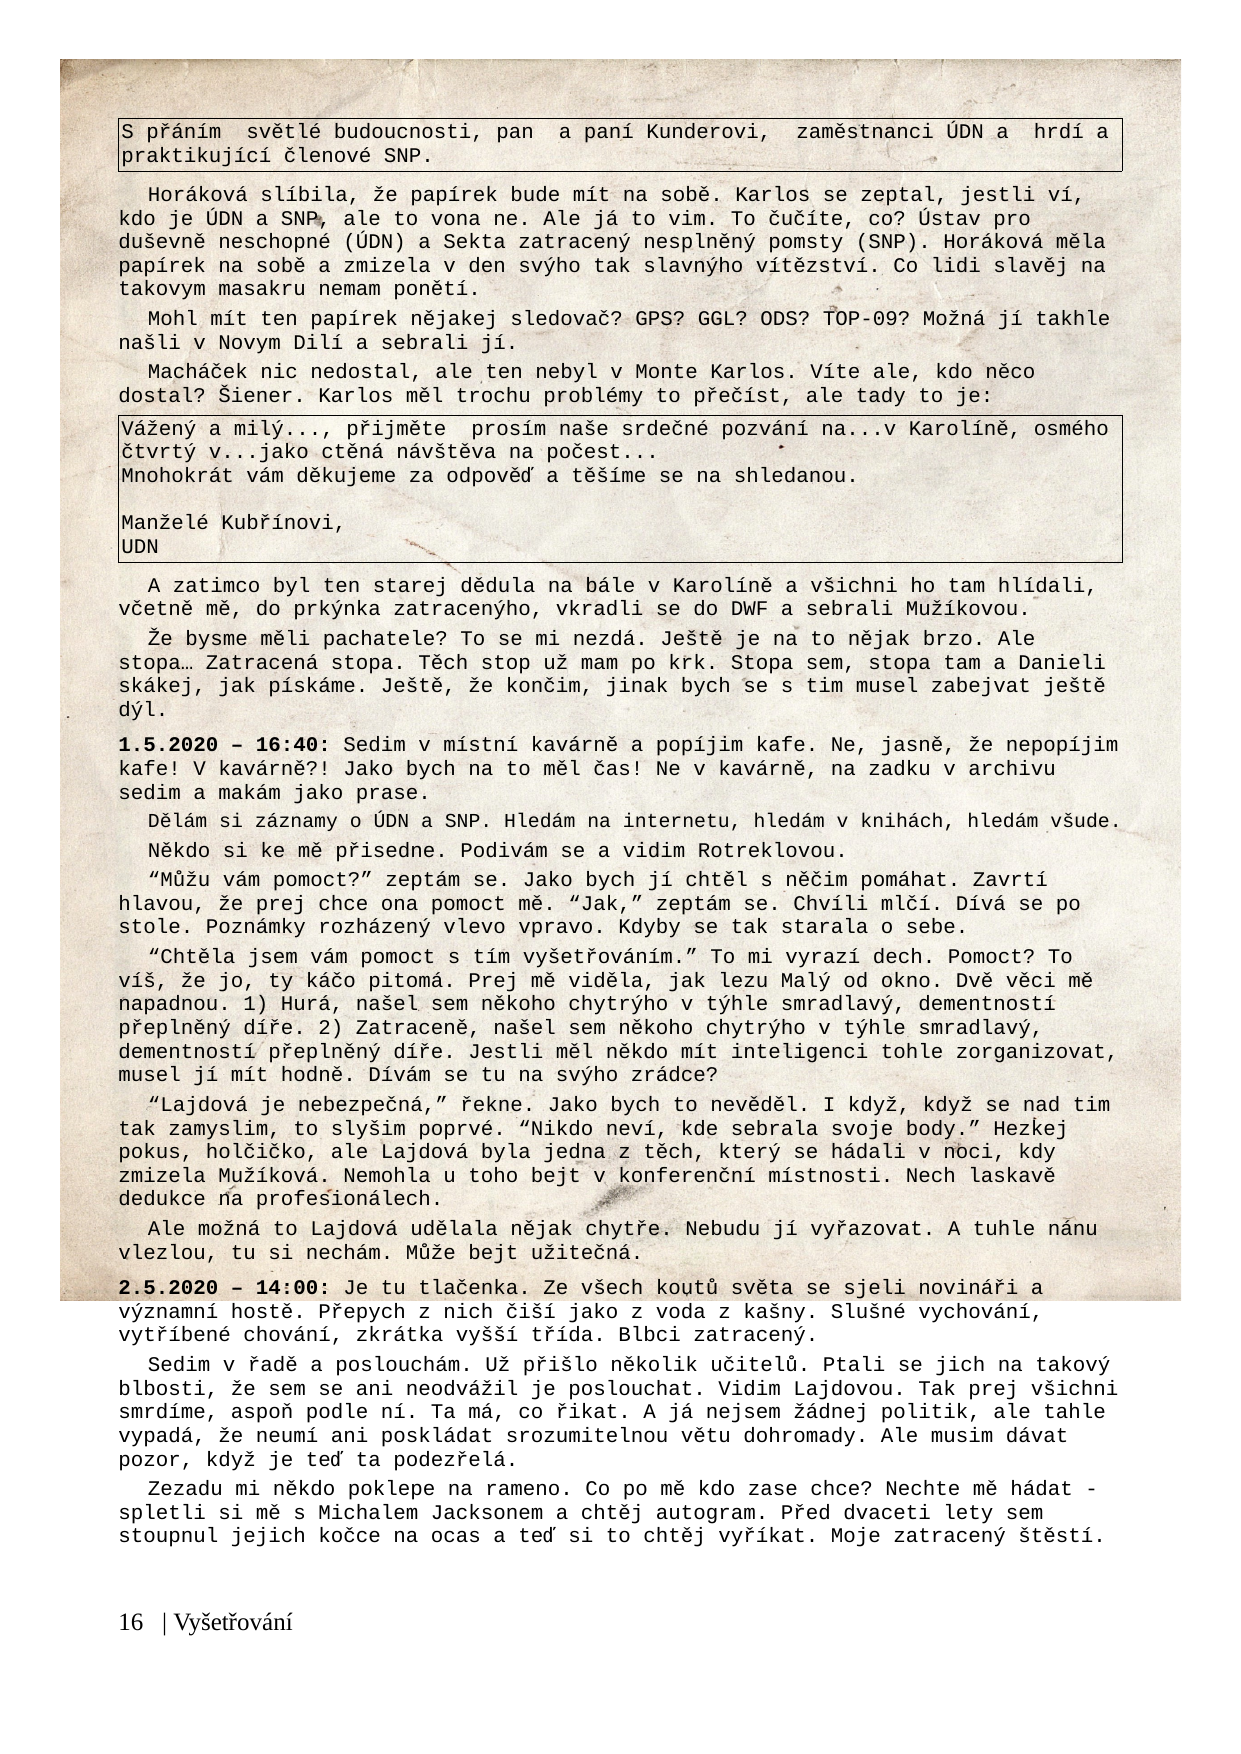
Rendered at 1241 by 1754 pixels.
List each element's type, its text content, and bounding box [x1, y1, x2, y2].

text 1.5.2020 – 16:40: Sedim v místní kavárně a popíjim kafe. Ne, jasně, že nepopíjim kafe! V kavárně?! Jako bych na to měl čas! Ne v kavárně, na zadku v archivu sedim a makám jako prase. [118, 734, 1122, 805]
text S přáním světlé budoucnosti, pan a paní Kunderovi, zaměstnanci ÚDN a hrdí a [119, 119, 1122, 142]
text UDN [119, 533, 1122, 562]
text Horáková slíbila, že papírek bude mít na sobě. Karlos se zeptal, jestli ví, kdo je ÚDN a SNP, ale to vona ne. Ale já to vim. To čučíte, co? Ústav pro duševně neschopné (ÚDN) a Sekta zatracený nesplněný pomsty (SNP). Horáková měla papírek na sobě a zmizela v den svýho tak slavnýho vítězství. Co lidi slavěj na takovym masakru nemam ponětí. [118, 184, 1122, 302]
text Mnohokrát vám děkujeme za odpověď a těšíme se na shledanou. [119, 462, 1122, 485]
text “Chtěla jsem vám pomoct s tím vyšetřováním.” To mi vyrazí dech. Pomoct? To víš, že jo, ty káčo pitomá. Prej mě viděla, jak lezu Malý od okno. Dvě věci mě napadnou. 1) Hurá, našel sem někoho chytrýho v týhle smradlavý, dementností přeplněný díře. 2) Zatraceně, našel sem někoho chytrýho v týhle smradlavý, dementností přeplněný díře. Jestli měl někdo mít inteligenci tohle zorganizovat, musel jí mít hodně. Dívám se tu na svýho zrádce? [118, 946, 1122, 1088]
text “Lajdová je nebezpečná,” řekne. Jako bych to nevěděl. I když, když se nad tim tak zamyslim, to slyšim poprvé. “Nikdo neví, kde sebrala svoje body.” Hezkej pokus, holčičko, ale Lajdová byla jedna z těch, který se hádali v noci, kdy zmizela Mužíková. Nemohla u toho bejt v konferenční místnosti. Nech laskavě dedukce na profesionálech. [118, 1094, 1122, 1212]
text Mohl mít ten papírek nějakej sledovač? GPS? GGL? ODS? TOP-09? Možná jí takhle našli v Novym Dilí a sebrali jí. [118, 308, 1122, 355]
text Někdo si ke mě přisedne. Podivám se a vidim Rotreklovou. [118, 839, 1122, 863]
text Zezadu mi někdo poklepe na rameno. Co po mě kdo zase chce? Nechte mě hádat - spletli si mě s Michalem Jacksonem a chtěj autogram. Před dvaceti lety sem stoupnul jejich kočce na ocas a teď si to chtěj vyříkat. Moje zatracený štěstí. [118, 1478, 1122, 1549]
text Sedim v řadě a poslouchám. Už přišlo několik učitelů. Ptali se jich na takový blbosti, že sem se ani neodvážil je poslouchat. Vidim Lajdovou. Tak prej všichni smrdíme, aspoň podle ní. Ta má, co řikat. A já nejsem žádnej politik, ale tahle vypadá, že neumí ani poskládat srozumitelnou větu dohromady. Ale musim dávat pozor, když je teď ta podezřelá. [118, 1354, 1122, 1472]
text Ale možná to Lajdová udělala nějak chytře. Nebudu jí vyřazovat. A tuhle nánu vlezlou, tu si nechám. Může bejt užitečná. [118, 1218, 1122, 1265]
text A zatimco byl ten starej dědula na bále v Karolíně a všichni ho tam hlídali, včetně mě, do prkýnka zatracenýho, vkradli se do DWF a sebrali Mužíkovou. [118, 575, 1122, 622]
text Dělám si záznamy o ÚDN a SNP. Hledám na internetu, hledám v knihách, hledám všude. [118, 811, 1122, 834]
text Že bysme měli pachatele? To se mi nezdá. Ještě je na to nějak brzo. Ale stopa… Zatracená stopa. Těch stop už mam po krk. Stopa sem, stopa tam a Danieli skákej, jak pískáme. Ještě, že končim, jinak bych se s tim musel zabejvat ještě dýl. [118, 628, 1122, 723]
text Macháček nic nedostal, ale ten nebyl v Monte Karlos. Víte ale, kdo něco dostal? Šiener. Karlos měl trochu problémy to přečíst, ale tady to je: [118, 361, 1122, 408]
text Manželé Kubřínovi, [119, 509, 1122, 533]
text “Můžu vám pomoct?” zeptám se. Jako bych jí chtěl s něčim pomáhat. Zavrtí hlavou, že prej chce ona pomoct mě. “Jak,” zeptám se. Chvíli mlčí. Dívá se po stole. Poznámky rozházený vlevo vpravo. Kdyby se tak starala o sebe. [118, 869, 1122, 940]
text 2.5.2020 – 14:00: Je tu tlačenka. Ze všech koutů světa se sjeli novináři a významní hostě. Přepych z nich čiší jako z voda z kašny. Slušné vychování, vytříbené chování, zkrátka vyšší třída. Blbci zatracený. [118, 1277, 1122, 1348]
text praktikující členové SNP. [119, 142, 1122, 171]
text Vážený a milý..., přijměte prosím naše srdečné pozvání na...v Karolíně, osmého čtvrtý v...jako ctěná návštěva na počest... [119, 416, 1122, 462]
